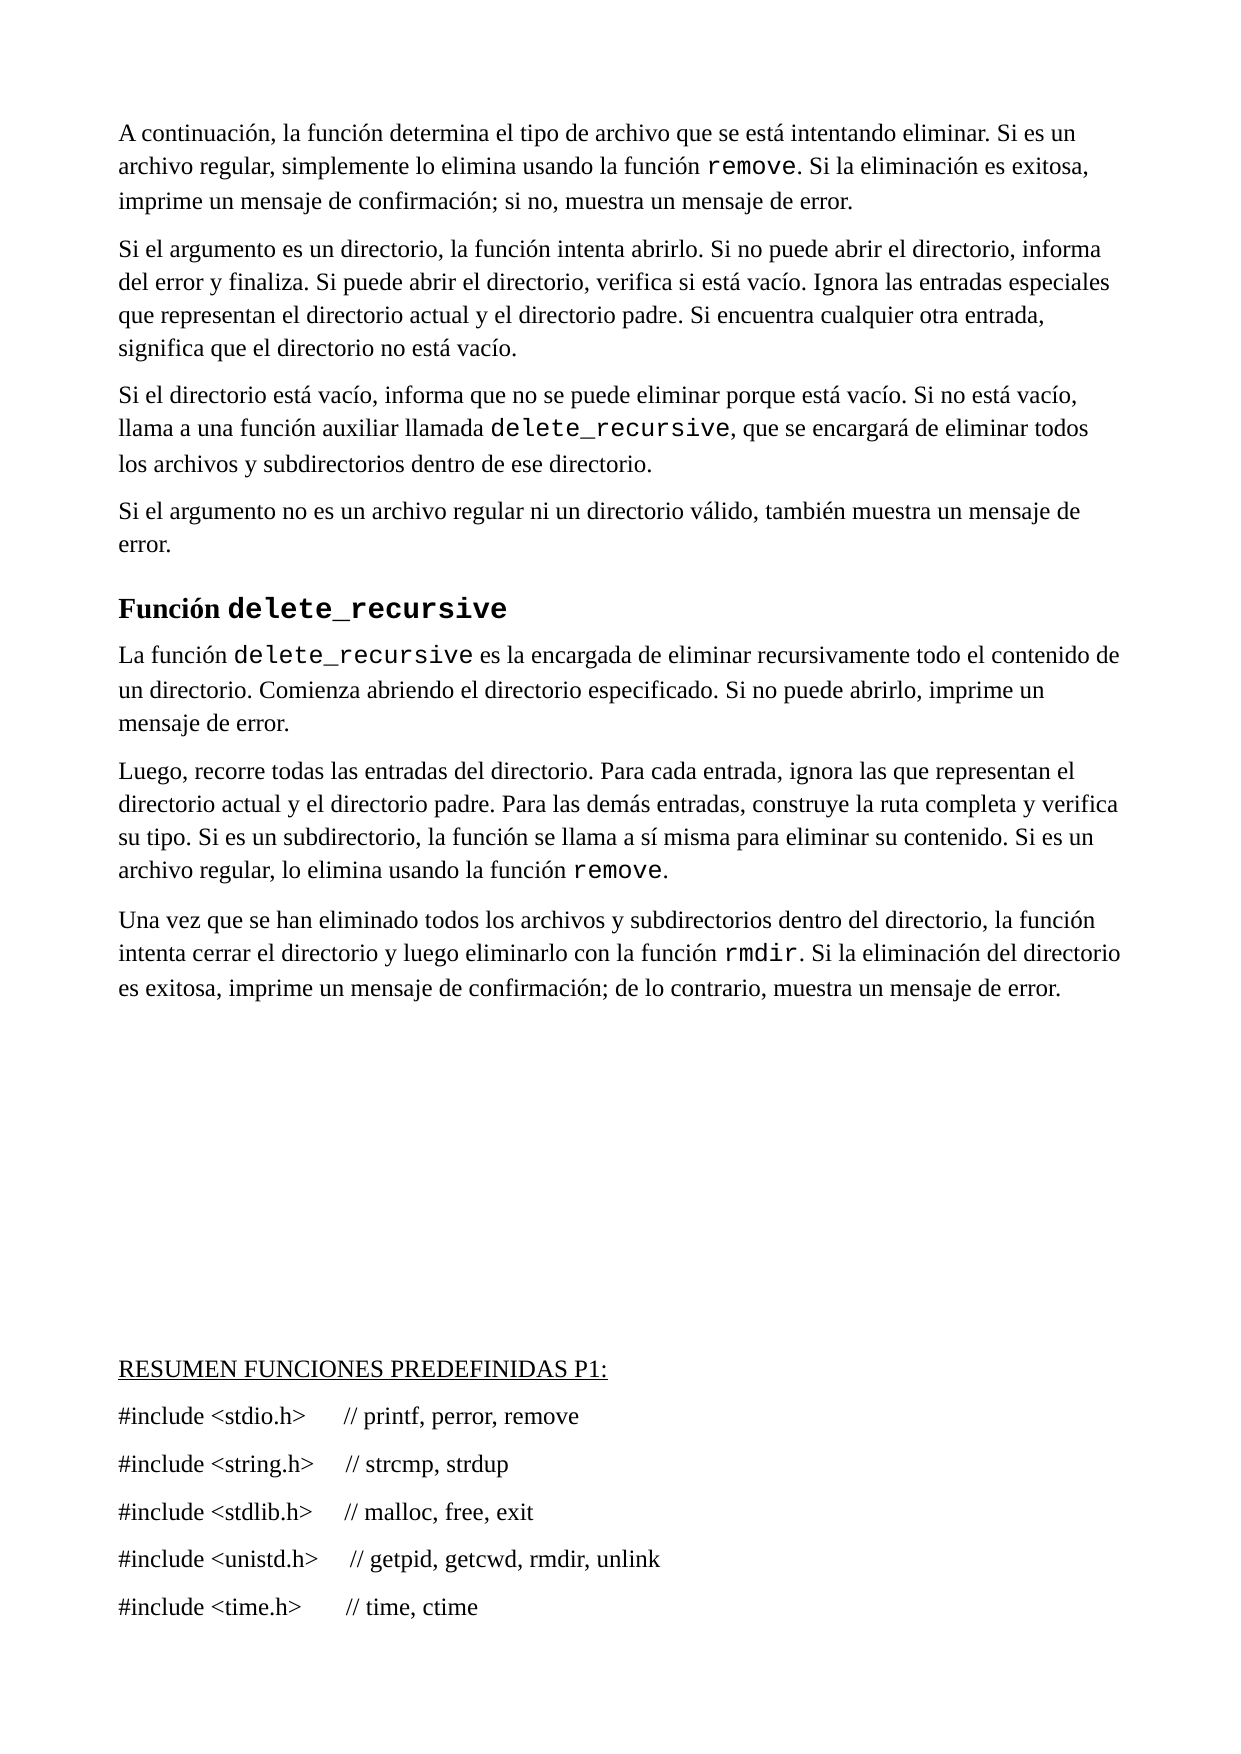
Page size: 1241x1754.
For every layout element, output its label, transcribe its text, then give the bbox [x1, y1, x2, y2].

text A continuación, la función determina el tipo de archivo que se está intentando eliminar. Si es un archivo regular, simplemente lo elimina usando la función remove. Si la eliminación es exitosa, imprime un mensaje de confirmación; si no, muestra un mensaje de error. [118, 118, 1122, 215]
text #include <stdio.h> // printf, perror, remove [118, 1401, 1122, 1430]
text #include <unistd.h> // getpid, getcwd, rmdir, unlink [118, 1544, 1122, 1573]
text RESUMEN FUNCIONES PREDEFINIDAS P1: [118, 1354, 1122, 1382]
text #include <stdlib.h> // malloc, free, exit [118, 1497, 1122, 1525]
text La función delete_recursive es la encargada de eliminar recursivamente todo el contenido de un directorio. Comienza abriendo el directorio especificado. Si no puede abrirlo, imprime un mensaje de error. [118, 640, 1122, 737]
subtitle Función delete_recursive [118, 591, 1122, 627]
text Si el argumento no es un archivo regular ni un directorio válido, también muestra un mensaje de error. [118, 496, 1122, 558]
text #include <string.h> // strcmp, strdup [118, 1449, 1122, 1478]
text #include <time.h> // time, ctime [118, 1592, 1122, 1621]
text Luego, recorre todas las entradas del directorio. Para cada entrada, ignora las que representan el directorio actual y el directorio padre. Para las demás entradas, construye la ruta completa y verifica su tipo. Si es un subdirectorio, la función se llama a sí misma para eliminar su contenido. Si es un archivo regular, lo elimina usando la función remove. [118, 756, 1122, 886]
text Si el directorio está vacío, informa que no se puede eliminar porque está vacío. Si no está vacío, llama a una función auxiliar llamada delete_recursive, que se encargará de eliminar todos los archivos y subdirectorios dentro de ese directorio. [118, 381, 1122, 477]
text Si el argumento es un directorio, la función intenta abrirlo. Si no puede abrir el directorio, informa del error y finaliza. Si puede abrir el directorio, verifica si está vacío. Ignora las entradas especiales que representan el directorio actual y el directorio padre. Si encuentra cualquier otra entrada, significa que el directorio no está vacío. [118, 234, 1122, 362]
text Una vez que se han eliminado todos los archivos y subdirectorios dentro del directorio, la función intenta cerrar el directorio y luego eliminarlo con la función rmdir. Si la eliminación del directorio es exitosa, imprime un mensaje de confirmación; de lo contrario, muestra un mensaje de error. [118, 905, 1122, 1002]
